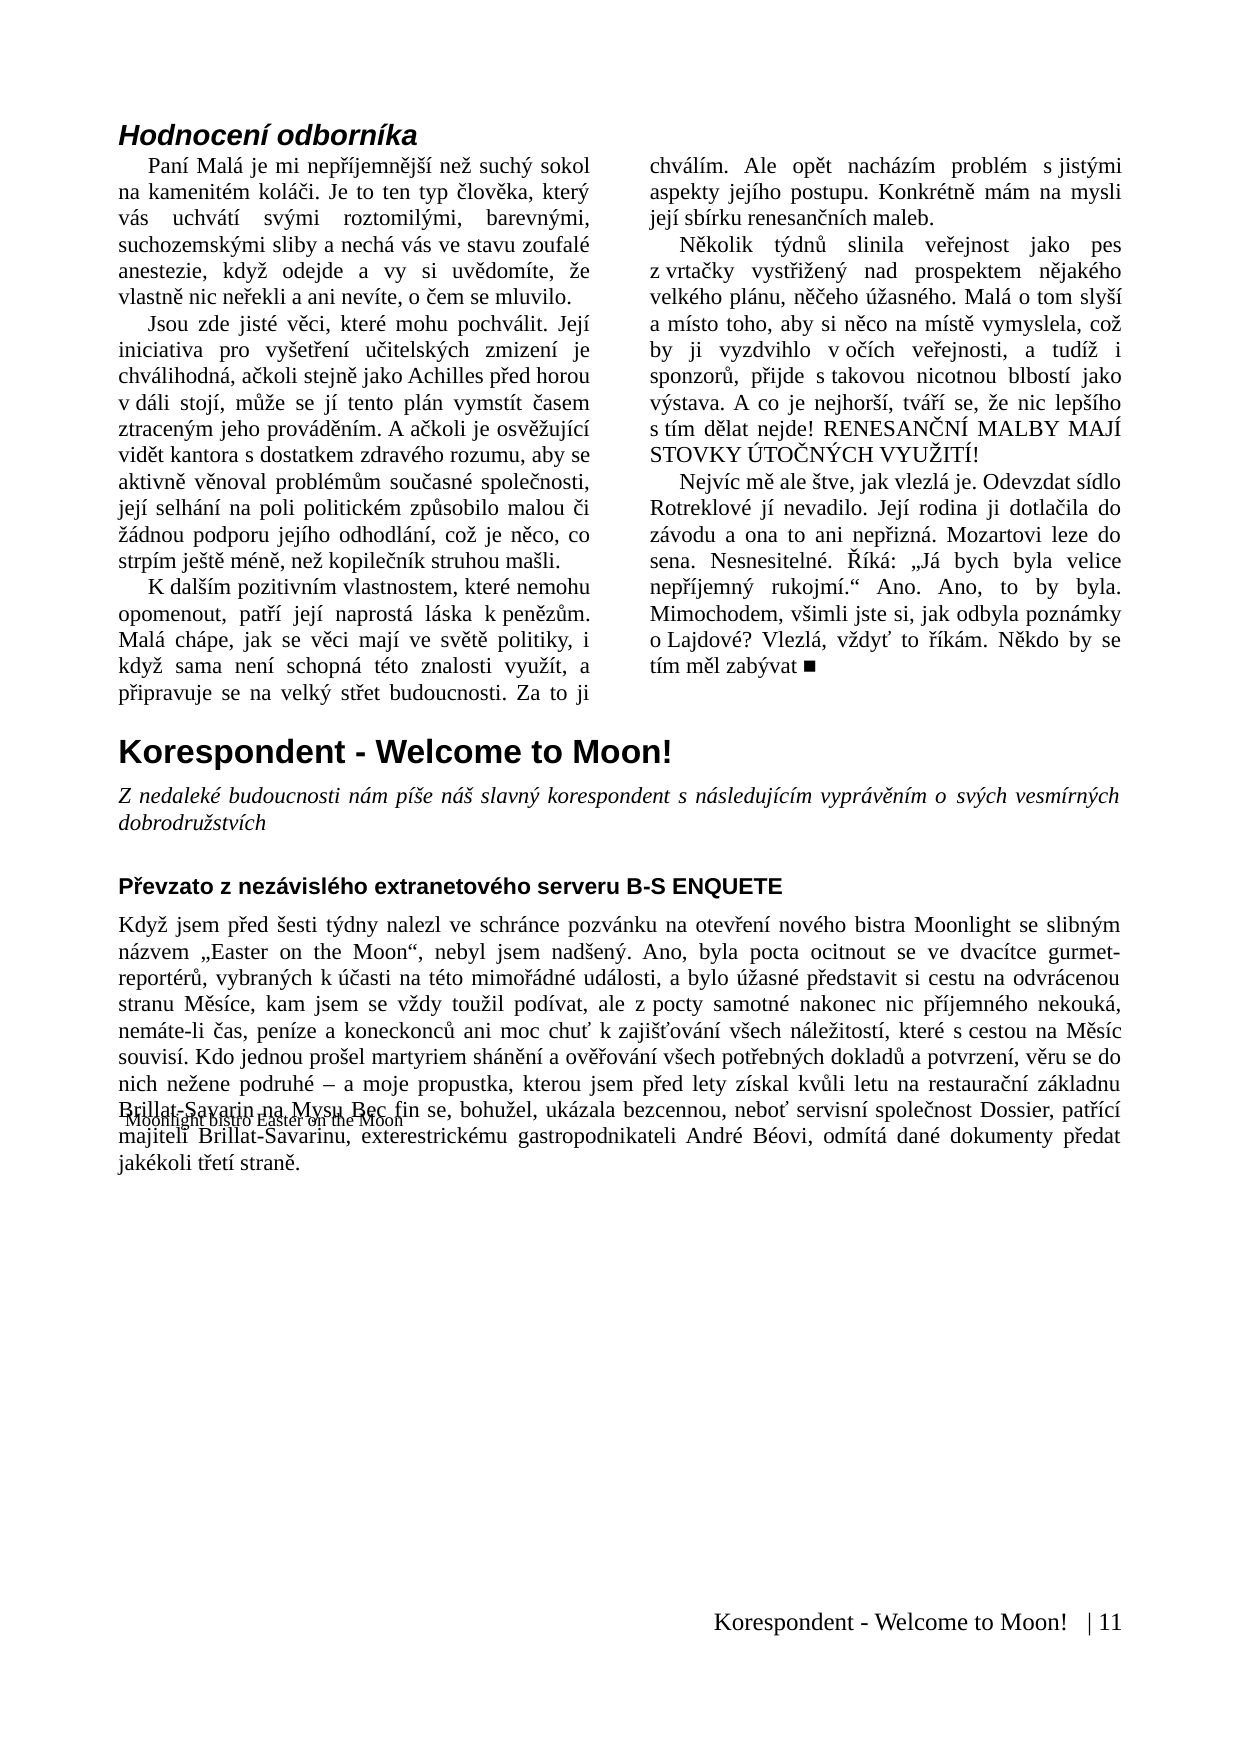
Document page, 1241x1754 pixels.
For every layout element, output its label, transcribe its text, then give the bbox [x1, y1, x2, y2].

text Paní Malá je mi nepříjemnější než suchý sokol na kamenitém koláči. Je to ten typ člověka, který vás uchvátí svými roztomilými, barevnými, suchozemskými sliby a nechá vás ve stavu zoufalé anestezie, když odejde a vy si uvědomíte, že vlastně nic neřekli a ani nevíte, o čem se mluvilo. [118, 152, 591, 310]
text Když jsem před šesti týdny nalezl ve schránce pozvánku na otevření nového bistra Moonlight se slibným názvem „Easter on the Moon“, nebyl jsem nadšený. Ano, byla pocta ocitnout se ve dvacítce gurmet-reportérů, vybraných k účasti na této mimořádné události, a bylo úžasné představit si cestu na odvrácenou stranu Měsíce, kam jsem se vždy toužil podívat, ale z pocty samotné nakonec nic příjemného nekouká, nemáte-li čas, peníze a koneckonců ani moc chuť k zajišťování všech náležitostí, které s cestou na Měsíc souvisí. Kdo jednou prošel martyriem shánění a ověřování všech potřebných dokladů a potvrzení, věru se do nich nežene podruhé – a moje propustka, kterou jsem před lety získal kvůli letu na restaurační základnu Brillat-Savarin na Mysu Bec fin se, bohužel, ukázala bezcennou, neboť servisní společnost Dossier, patřící majiteli Brillat-Savarinu, exterestrickému gastropodnikateli André Béovi, odmítá dané dokumenty předat jakékoli třetí straně. [118, 911, 1122, 1175]
subtitle Převzato z nezávislého extranetového serveru B-S ENQUETE [118, 873, 1122, 899]
text Z nedaleké budoucnosti nám píše náš slavný korespondent s následujícím vyprávěním o svých vesmírných dobrodružstvích [118, 782, 1122, 835]
text Několik týdnů slinila veřejnost jako pes z vrtačky vystřižený nad prospektem nějakého velkého plánu, něčeho úžasného. Malá o tom slyší a místo toho, aby si něco na místě vymyslela, což by ji vyzdvihlo v očích veřejnosti, a tudíž i sponzorů, přijde s takovou nicotnou blbostí jako výstava. A co je nejhorší, tváří se, že nic lepšího s tím dělat nejde! RENESANČNÍ MALBY MAJÍ STOVKY ÚTOČNÝCH VYUŽITÍ! [649, 231, 1122, 468]
text K dalším pozitivním vlastnostem, které nemohu opomenout, patří její naprostá láska k penězům. Malá chápe, jak se věci mají ve světě politiky, i když sama není schopná této znalosti využít, a připravuje se na velký střet budoucnosti. Za to ji [118, 573, 591, 705]
text Jsou zde jisté věci, které mohu pochválit. Její iniciativa pro vyšetření učitelských zmizení je chválihodná, ačkoli stejně jako Achilles před horou v dáli stojí, může se jí tento plán vymstít časem ztraceným jeho prováděním. A ačkoli je osvěžující vidět kantora s dostatkem zdravého rozumu, aby se aktivně věnoval problémům současné společnosti, její selhání na poli politickém způsobilo malou či žádnou podporu jejího odhodlání, což je něco, co strpím ještě méně, než kopilečník struhou mašli. [118, 310, 591, 573]
text chválím. Ale opět nacházím problém s jistými aspekty jejího postupu. Konkrétně mám na mysli její sbírku renesančních maleb. [649, 152, 1122, 231]
subtitle Korespondent - Welcome to Moon! [118, 731, 1122, 770]
subtitle Hodnocení odborníka [118, 118, 1122, 152]
text Nejvíc mě ale štve, jak vlezlá je. Odevzdat sídlo Rotreklové jí nevadilo. Její rodina ji dotlačila do závodu a ona to ani nepřizná. Mozartovi leze do sena. Nesnesitelné. Říká: „Já bych byla velice nepříjemný rukojmí.“ Ano. Ano, to by byla. Mimochodem, všimli jste si, jak odbyla poznámky o Lajdové? Vlezlá, vždyť to říkám. Někdo by se tím měl zabývat ■ [649, 468, 1122, 679]
